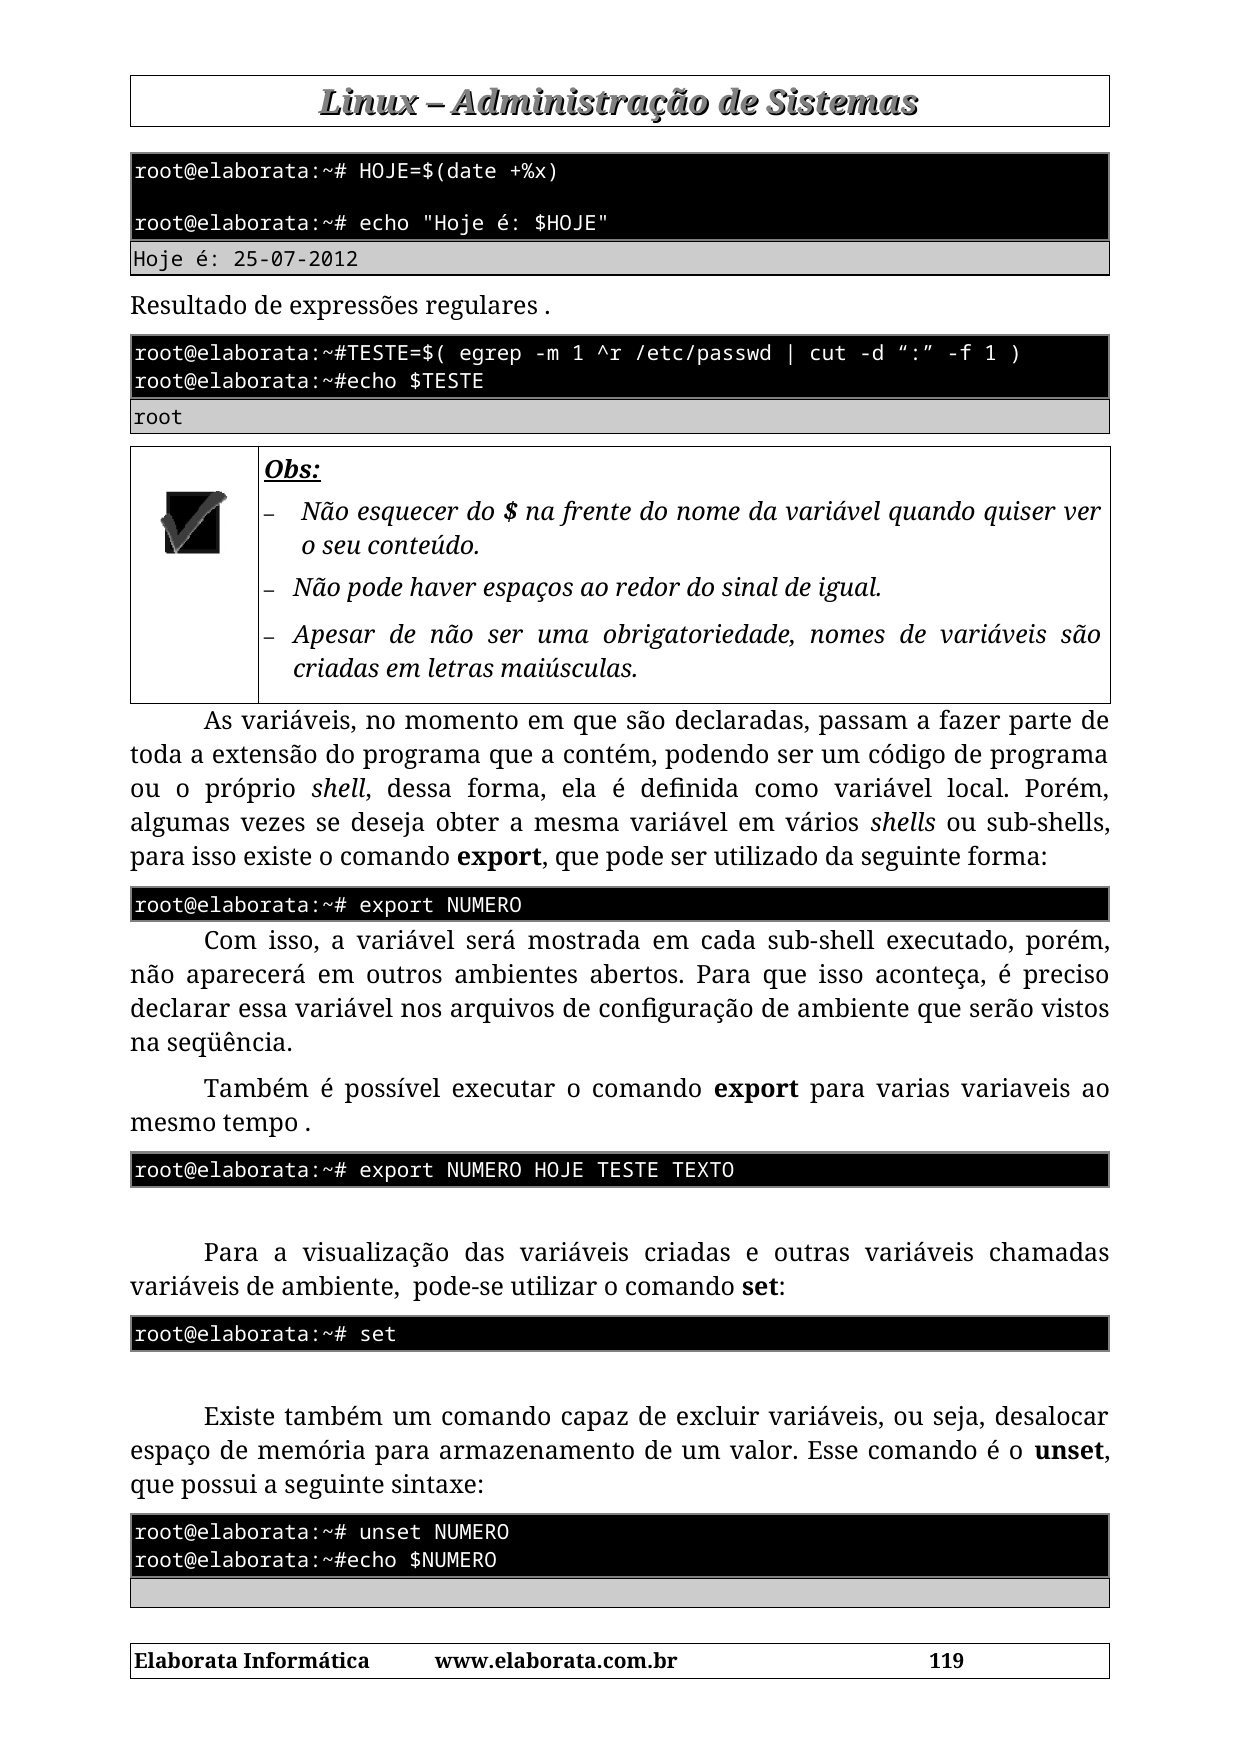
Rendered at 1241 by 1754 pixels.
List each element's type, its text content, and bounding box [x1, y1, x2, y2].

table_header Obs: Não esquecer do $ na frente do nome da variável quando quiser ver o seu conteúdo. Não pode haver espaços ao redor do sinal de igual. Apesar de não ser uma obrigatoriedade, nomes de variáveis são criadas em letras maiúsculas. [259, 447, 1110, 703]
text Existe também um comando capaz de excluir variáveis, ou seja, desalocar espaço de memória para armazenamento de um valor. Esse comando é o unset, que possui a seguinte sintaxe: [130, 1398, 1110, 1501]
text Também é possível executar o comando export para varias variaveis ao mesmo tempo . [130, 1071, 1110, 1139]
table_header [131, 447, 258, 703]
text As variáveis, no momento em que são declaradas, passam a fazer parte de toda a extensão do programa que a contém, podendo ser um código de programa ou o próprio shell, dessa forma, ela é definida como variável local. Porém, algumas vezes se deseja obter a mesma variável em vários shells ou sub-shells, para isso existe o comando export, que pode ser utilizado da seguinte forma: [130, 704, 1110, 873]
text root@elaborata:~# export NUMERO HOJE TESTE TEXTO [132, 1154, 1108, 1186]
text Para a visualização das variáveis criadas e outras variáveis chamadas variáveis de ambiente, pode-se utilizar o comando set: [130, 1235, 1110, 1303]
text root@elaborata:~# unset NUMERO [132, 1515, 1108, 1541]
text Hoje é: 25-07-2012 [131, 242, 1109, 274]
text Resultado de expressões regulares . [130, 288, 1110, 322]
text root@elaborata:~#echo $TESTE [132, 362, 1108, 397]
text Com isso, a variável será mostrada em cada sub-shell executado, porém, não aparecerá em outros ambientes abertos. Para que isso aconteça, é preciso declarar essa variável nos arquivos de configuração de ambiente que serão vistos na seqüência. [130, 922, 1110, 1058]
text root@elaborata:~#TESTE=$( egrep -m 1 ^r /etc/passwd | cut -d “:” -f 1 ) [132, 336, 1108, 362]
text root [131, 400, 1109, 433]
text root@elaborata:~#echo $NUMERO [132, 1541, 1108, 1576]
text root@elaborata:~# export NUMERO [132, 888, 1108, 920]
text root@elaborata:~# HOJE=$(date +%x) [132, 154, 1108, 181]
text root@elaborata:~# echo "Hoje é: $HOJE" [132, 204, 1108, 239]
text root@elaborata:~# set [132, 1317, 1108, 1350]
